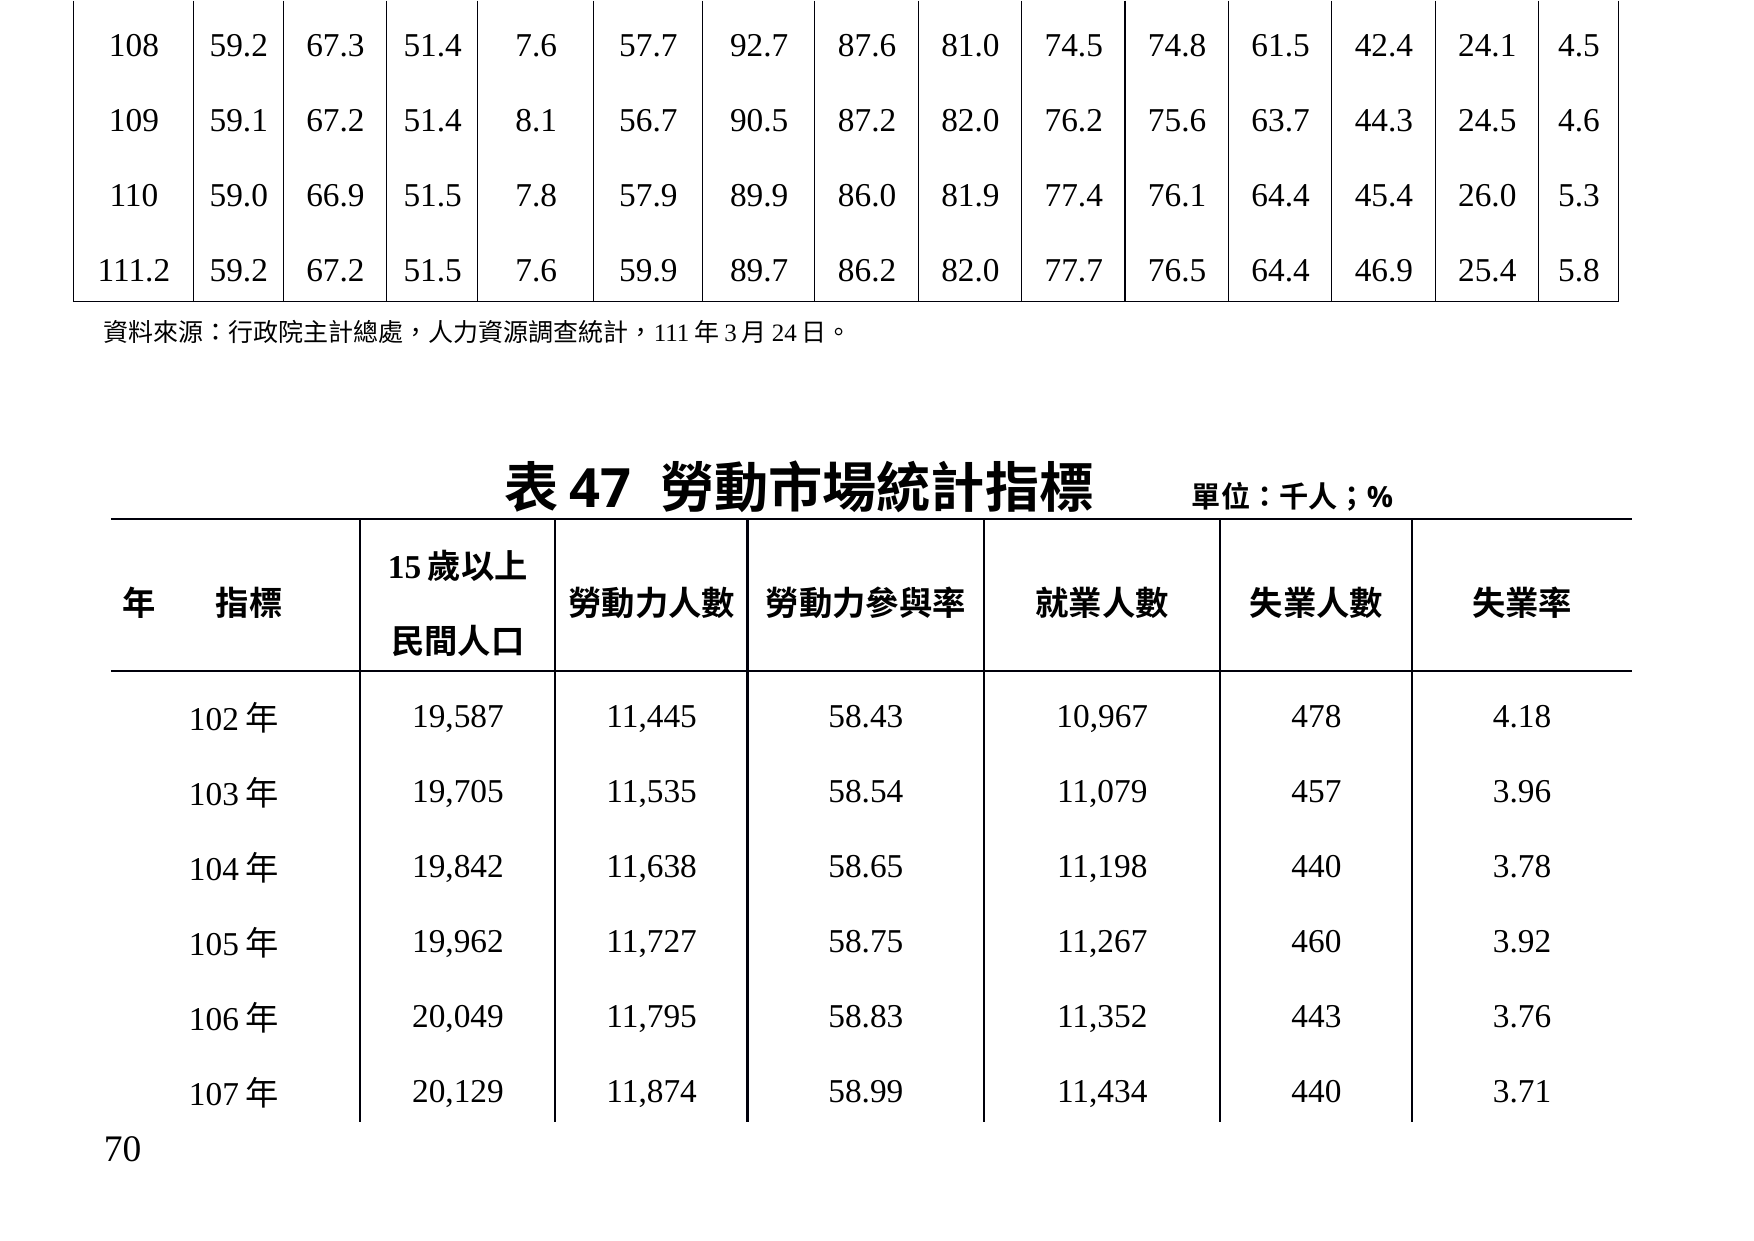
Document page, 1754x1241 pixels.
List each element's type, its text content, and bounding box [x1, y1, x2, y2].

table_cell 58.83 [749, 972, 983, 1047]
table_cell 11,727 [556, 897, 746, 972]
table_cell 86.0 86.2 [815, 151, 918, 301]
table_cell 3.78 [1413, 822, 1632, 897]
table_cell 44.3 [1332, 76, 1435, 151]
table_cell 440 [1221, 1047, 1411, 1122]
table_cell 24.1 [1436, 1, 1538, 76]
table_cell 90.5 [703, 76, 814, 151]
table_cell 443 [1221, 972, 1411, 1047]
table_cell 58.43 [749, 672, 983, 747]
table_cell 57.7 [594, 1, 702, 76]
table_cell 103年 [111, 747, 359, 822]
table_cell 67.3 [284, 1, 386, 76]
table_cell 7.6 [478, 1, 593, 76]
table_cell 8.1 [478, 76, 593, 151]
table_cell 4.6 [1539, 76, 1618, 151]
table_cell 4.5 [1539, 1, 1618, 76]
table_cell 11,352 [985, 972, 1219, 1047]
table_cell 3.76 [1413, 972, 1632, 1047]
table_cell 460 [1221, 897, 1411, 972]
table_cell 108 [74, 1, 193, 76]
table_cell 57.9 59.9 [594, 151, 702, 301]
table_cell 63.7 [1229, 76, 1331, 151]
table_header 15歲以上 民間人口 [361, 520, 554, 670]
table_cell 11,638 [556, 822, 746, 897]
table_cell 11,434 [985, 1047, 1219, 1122]
table_cell 51.4 [387, 1, 477, 76]
table_cell 58.99 [749, 1047, 983, 1122]
table_cell 67.2 [284, 76, 386, 151]
table_cell 10,967 [985, 672, 1219, 747]
table_cell 20,129 [361, 1047, 554, 1122]
table_cell 75.6 [1126, 76, 1228, 151]
table_cell 105年 [111, 897, 359, 972]
table_cell 107年 [111, 1047, 359, 1122]
text 資料來源：行政院主計總處，人力資源調查統計，111年3月24日。 [103, 313, 1639, 349]
table_cell 24.5 [1436, 76, 1538, 151]
table_cell 20,049 [361, 972, 554, 1047]
table_cell 3.71 [1413, 1047, 1632, 1122]
table_cell 51.4 [387, 76, 477, 151]
table_cell 58.54 [749, 747, 983, 822]
table_cell 11,198 [985, 822, 1219, 897]
table_header 勞動力人數 [556, 520, 746, 670]
table_cell 19,705 [361, 747, 554, 822]
table_header 就業人數 [985, 520, 1219, 670]
table_cell 81.9 82.0 [919, 151, 1021, 301]
table_cell 59.0 59.2 [194, 151, 283, 301]
table_cell 74.8 [1126, 1, 1228, 76]
table_header 年 指標 [111, 520, 359, 670]
table_cell 76.1 76.5 [1126, 151, 1228, 301]
table_cell 56.7 [594, 76, 702, 151]
table_cell 42.4 [1332, 1, 1435, 76]
table_cell 58.75 [749, 897, 983, 972]
table_cell 51.5 51.5 [387, 151, 477, 301]
table_cell 11,445 [556, 672, 746, 747]
table_cell 106年 [111, 972, 359, 1047]
table_cell 457 [1221, 747, 1411, 822]
table_cell 81.0 [919, 1, 1021, 76]
table_cell 45.4 46.9 [1332, 151, 1435, 301]
table_cell 19,587 [361, 672, 554, 747]
table_cell 59.2 [194, 1, 283, 76]
table_header 失業人數 [1221, 520, 1411, 670]
table_cell 58.65 [749, 822, 983, 897]
table_cell 110 111.2 [74, 151, 193, 301]
table_cell 11,079 [985, 747, 1219, 822]
table_cell 77.4 77.7 [1022, 151, 1124, 301]
table_cell 64.4 64.4 [1229, 151, 1331, 301]
table_header 勞動力參與率 [749, 520, 983, 670]
table_cell 61.5 [1229, 1, 1331, 76]
table_cell 87.6 [815, 1, 918, 76]
table_cell 92.7 [703, 1, 814, 76]
table_cell 7.8 7.6 [478, 151, 593, 301]
table_cell 104年 [111, 822, 359, 897]
table_cell 11,535 [556, 747, 746, 822]
table_cell 109 [74, 76, 193, 151]
table_cell 11,267 [985, 897, 1219, 972]
table_cell 4.18 [1413, 672, 1632, 747]
table_cell 19,842 [361, 822, 554, 897]
table_cell 76.2 [1022, 76, 1124, 151]
table_header 失業率 [1413, 520, 1632, 670]
table_cell 11,874 [556, 1047, 746, 1122]
table_cell 74.5 [1022, 1, 1124, 76]
table_cell 11,795 [556, 972, 746, 1047]
table_cell 19,962 [361, 897, 554, 972]
subtitle 表47 勞動市場統計指標 單位：千人；% [103, 443, 1639, 518]
table_cell 87.2 [815, 76, 918, 151]
table_cell 26.0 25.4 [1436, 151, 1538, 301]
table_cell 66.9 67.2 [284, 151, 386, 301]
table_cell 3.96 [1413, 747, 1632, 822]
table_cell 5.3 5.8 [1539, 151, 1618, 301]
table_cell 440 [1221, 822, 1411, 897]
table_cell 82.0 [919, 76, 1021, 151]
table_cell 3.92 [1413, 897, 1632, 972]
table_cell 59.1 [194, 76, 283, 151]
table_cell 89.9 89.7 [703, 151, 814, 301]
table_cell 478 [1221, 672, 1411, 747]
table_cell 102年 [111, 672, 359, 747]
